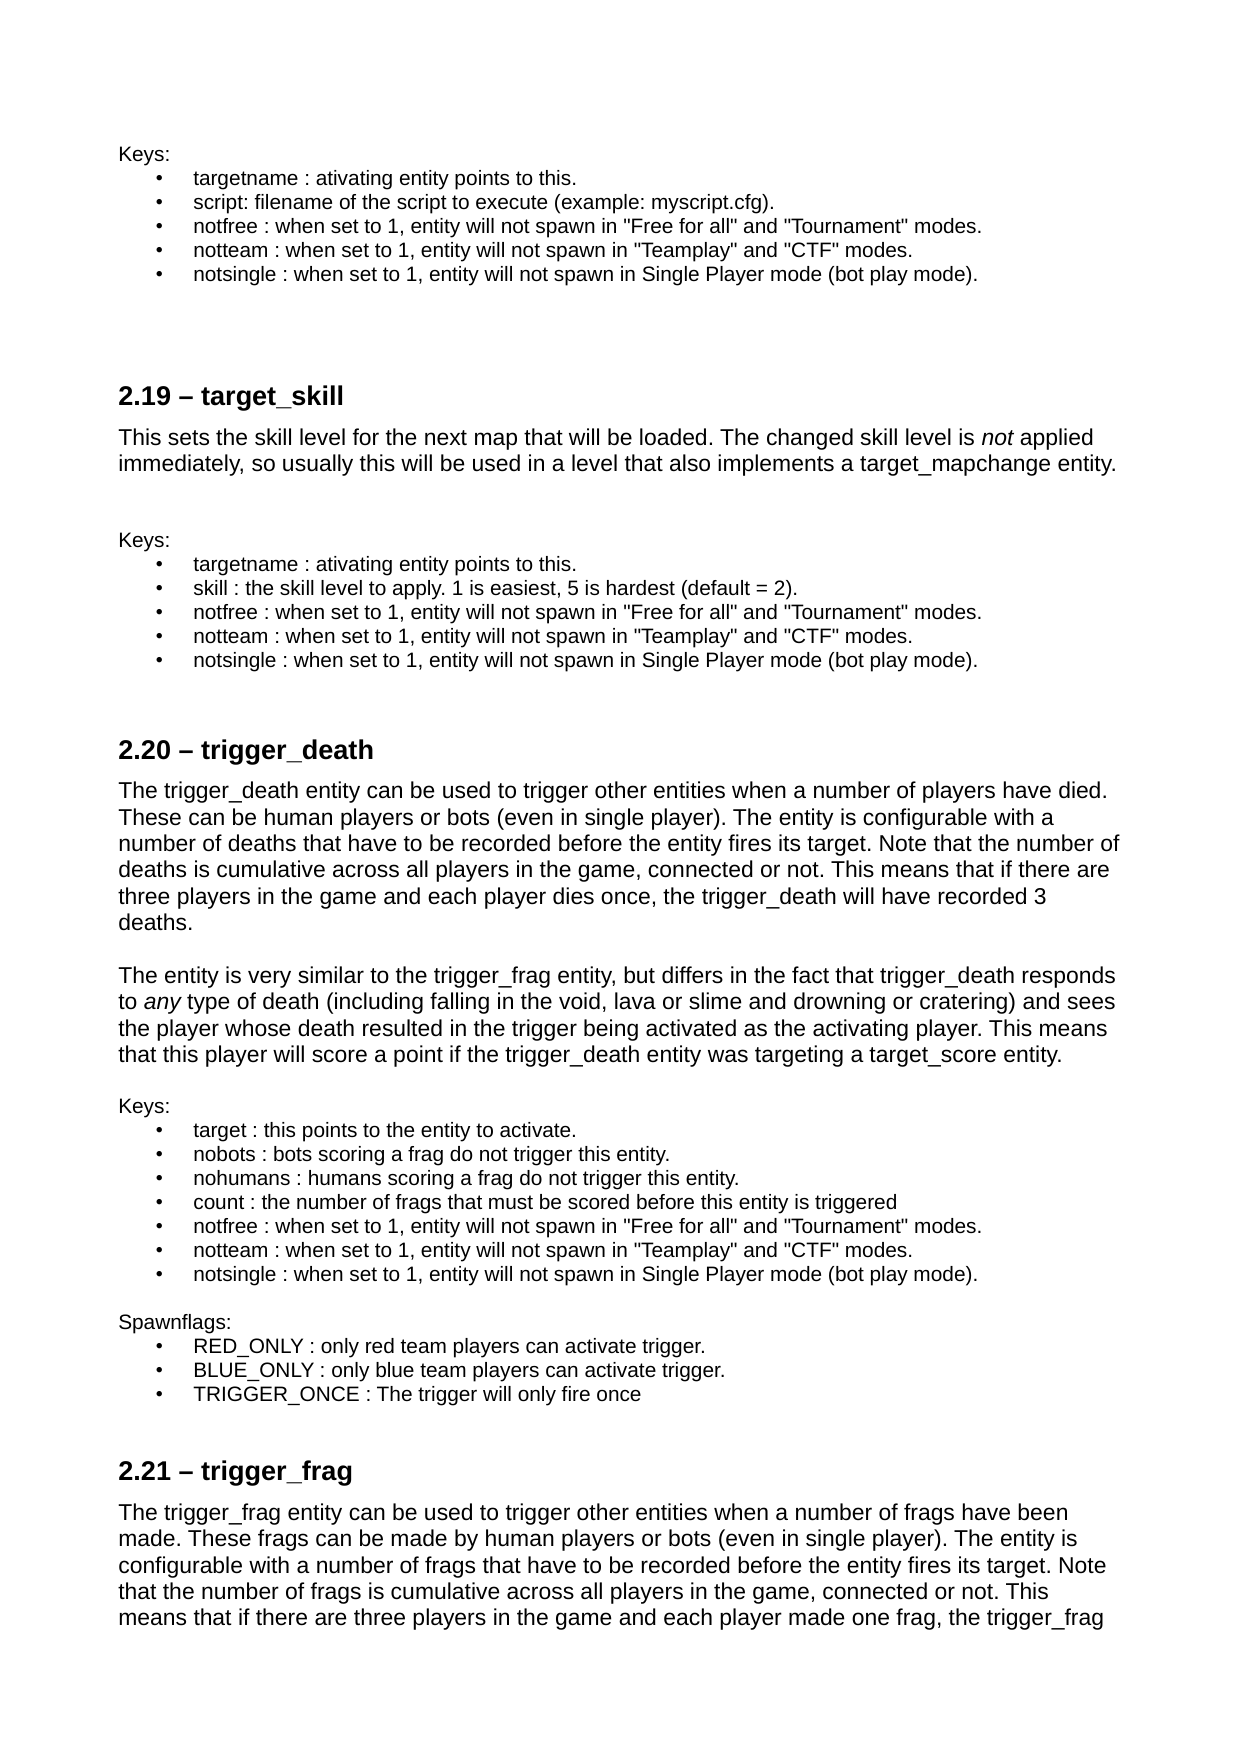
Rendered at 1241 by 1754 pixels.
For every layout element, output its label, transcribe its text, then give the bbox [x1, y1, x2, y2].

text This sets the skill level for the next map that will be loaded. The changed skill level is not applied immediately, so usually this will be used in a level that also implements a target_mapchange entity. [118, 424, 1122, 477]
list notteam : when set to 1, entity will not spawn in "Teamplay" and "CTF" modes. [156, 624, 1122, 648]
subtitle 2.21 – trigger_frag [118, 1455, 1122, 1486]
list notteam : when set to 1, entity will not spawn in "Teamplay" and "CTF" modes. [156, 238, 1122, 262]
list target : this points to the entity to activate. [156, 1118, 1122, 1142]
list RED_ONLY : only red team players can activate trigger. [156, 1334, 1122, 1358]
text The trigger_frag entity can be used to trigger other entities when a number of frags have been made. These frags can be made by human players or bots (even in single player). The entity is configurable with a number of frags that have to be recorded before the entity fires its target. Note that the number of frags is cumulative across all players in the game, connected or not. This means that if there are three players in the game and each player made one frag, the trigger_frag [118, 1499, 1122, 1631]
list nobots : bots scoring a frag do not trigger this entity. [156, 1142, 1122, 1166]
text Keys: [118, 528, 1122, 552]
subtitle 2.19 – target_skill [118, 380, 1122, 411]
text Keys: [118, 118, 1122, 166]
list targetname : ativating entity points to this. [156, 552, 1122, 576]
list targetname : ativating entity points to this. [156, 166, 1122, 190]
text Keys: [118, 1094, 1122, 1118]
text The entity is very similar to the trigger_frag entity, but differs in the fact that trigger_death responds to any type of death (including falling in the void, lava or slime and drowning or cratering) and sees the player whose death resulted in the trigger being activated as the activating player. This means that this player will score a point if the trigger_death entity was targeting a target_score entity. [118, 962, 1122, 1067]
list notteam : when set to 1, entity will not spawn in "Teamplay" and "CTF" modes. [156, 1238, 1122, 1262]
list notsingle : when set to 1, entity will not spawn in Single Player mode (bot play mode). [156, 648, 1122, 672]
list notfree : when set to 1, entity will not spawn in "Free for all" and "Tournament" modes. [156, 1214, 1122, 1238]
list notsingle : when set to 1, entity will not spawn in Single Player mode (bot play mode). [156, 262, 1122, 286]
list count : the number of frags that must be scored before this entity is triggered [156, 1190, 1122, 1214]
list TRIGGER_ONCE : The trigger will only fire once [156, 1382, 1122, 1406]
list notfree : when set to 1, entity will not spawn in "Free for all" and "Tournament" modes. [156, 600, 1122, 624]
subtitle 2.20 – trigger_death [118, 734, 1122, 765]
list notfree : when set to 1, entity will not spawn in "Free for all" and "Tournament" modes. [156, 214, 1122, 238]
list BLUE_ONLY : only blue team players can activate trigger. [156, 1358, 1122, 1382]
text The trigger_death entity can be used to trigger other entities when a number of players have died. These can be human players or bots (even in single player). The entity is configurable with a number of deaths that have to be recorded before the entity fires its target. Note that the number of deaths is cumulative across all players in the game, connected or not. This means that if there are three players in the game and each player dies once, the trigger_death will have recorded 3 deaths. [118, 777, 1122, 936]
list notsingle : when set to 1, entity will not spawn in Single Player mode (bot play mode). [156, 1262, 1122, 1286]
list script: filename of the script to execute (example: myscript.cfg). [156, 190, 1122, 214]
text Spawnflags: [118, 1310, 1122, 1334]
list nohumans : humans scoring a frag do not trigger this entity. [156, 1166, 1122, 1190]
list skill : the skill level to apply. 1 is easiest, 5 is hardest (default = 2). [156, 576, 1122, 600]
